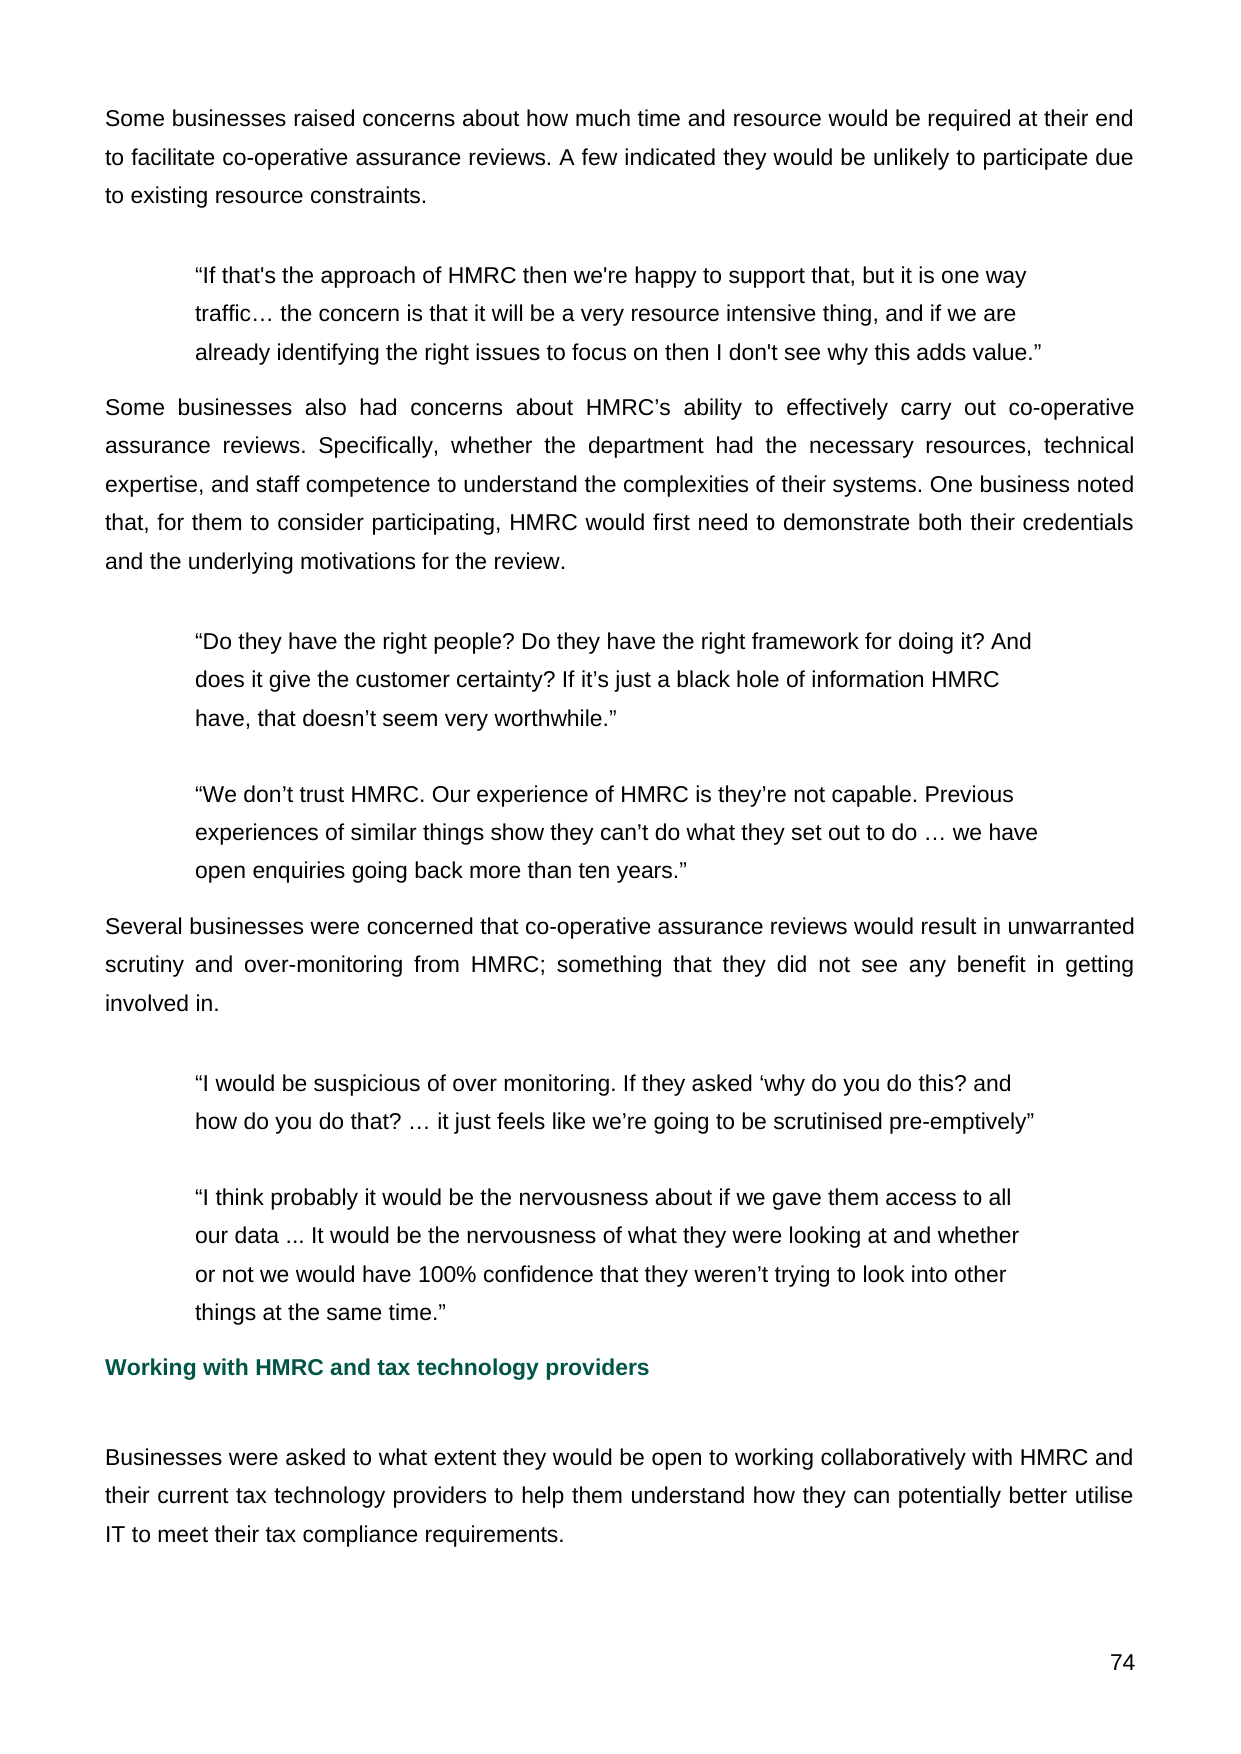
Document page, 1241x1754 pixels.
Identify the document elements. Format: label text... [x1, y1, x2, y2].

text Working with HMRC and tax technology providers [105, 1354, 1135, 1422]
text “We don’t trust HMRC. Our experience of HMRC is they’re not capable. Previous experiences of similar things show they can’t do what they set out to do … we have open enquiries going back more than ten years.” [195, 781, 1045, 891]
text “I think probably it would be the nervousness about if we gave them access to all our data ... It would be the nervousness of what they were looking at and whether or not we would have 100% confidence that they weren’t trying to look into other things at the same time.” [195, 1184, 1045, 1333]
text Businesses were asked to what extent they would be open to working collaboratively with HMRC and their current tax technology providers to help them understand how they can potentially better utilise IT to meet their tax compliance requirements. [105, 1444, 1135, 1554]
text “I would be suspicious of over monitoring. If they asked ‘why do you do this? and how do you do that? … it just feels like we’re going to be scrutinised pre-emptively” [195, 1069, 1045, 1141]
text “Do they have the right people? Do they have the right framework for doing it? And does it give the customer certainty? If it’s just a black hole of information HMRC have, that doesn’t seem very worthwhile.” [195, 628, 1045, 738]
text Several businesses were concerned that co-operative assurance reviews would result in unwarranted scrutiny and over-monitoring from HMRC; something that they did not see any benefit in getting involved in. [105, 913, 1135, 1023]
text “If that's the approach of HMRC then we're happy to support that, but it is one way traffic… the concern is that it will be a very resource intensive thing, and if we are already identifying the right issues to focus on then I don't see why this adds value.” [195, 262, 1045, 372]
text Some businesses raised concerns about how much time and resource would be required at their end to facilitate co-operative assurance reviews. A few indicated they would be unlikely to participate due to existing resource constraints. [105, 105, 1135, 215]
text Some businesses also had concerns about HMRC’s ability to effectively carry out co-operative assurance reviews. Specifically, whether the department had the necessary resources, technical expertise, and staff competence to understand the complexities of their systems. One business noted that, for them to consider participating, HMRC would first need to demonstrate both their credentials and the underlying motivations for the review. [105, 394, 1135, 581]
